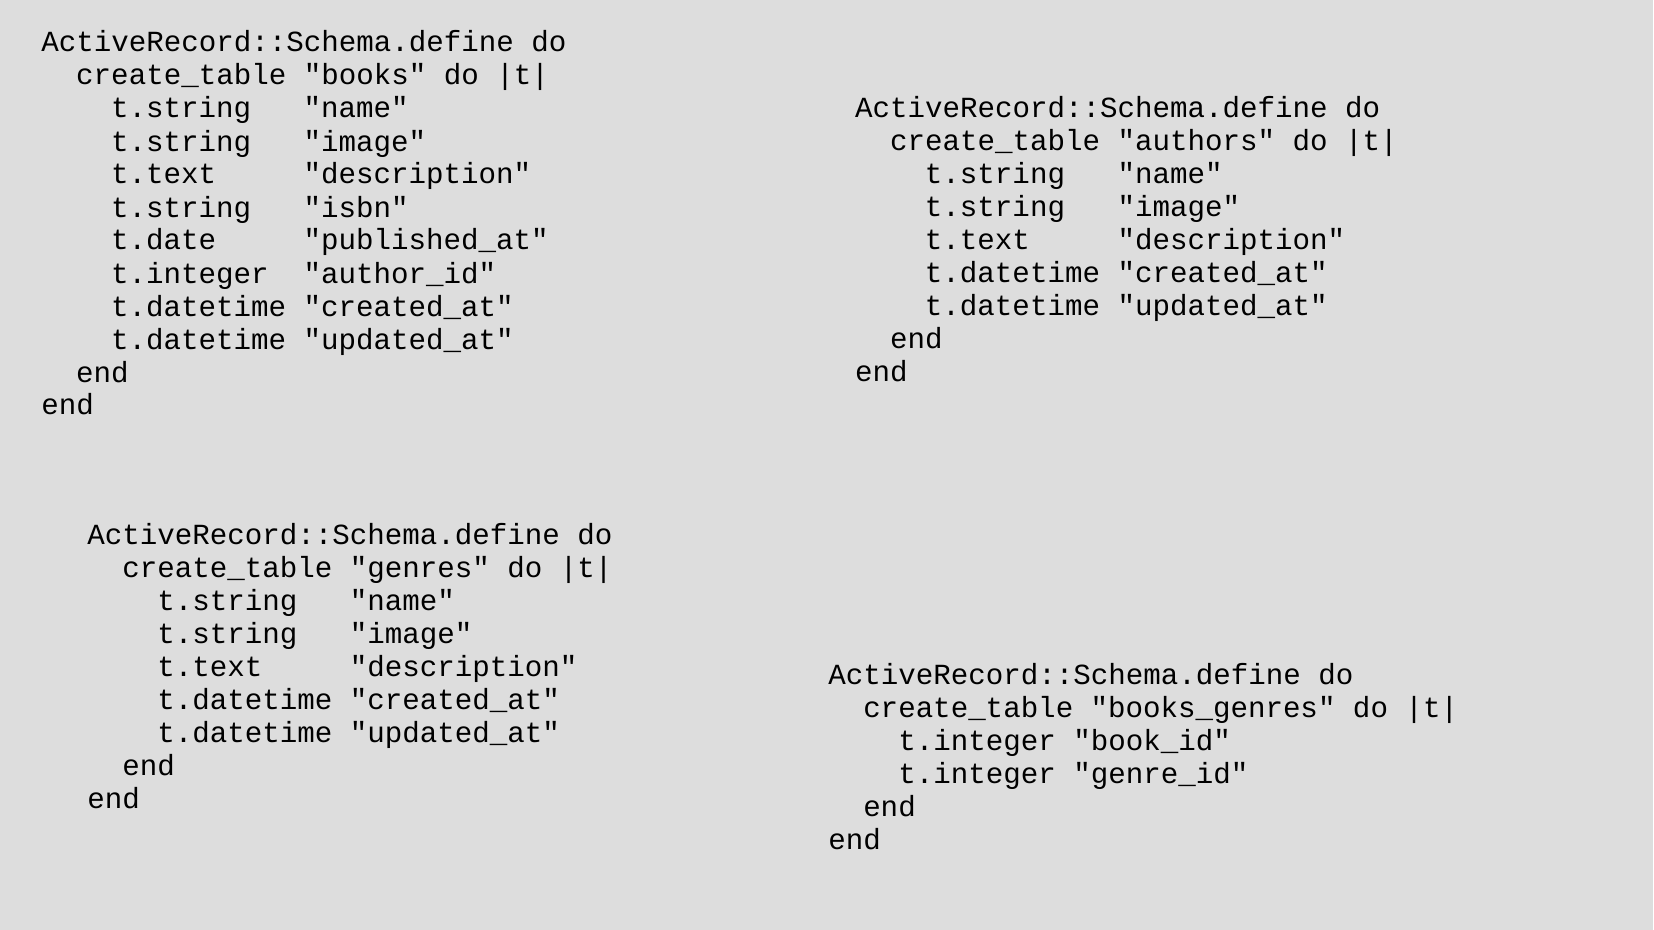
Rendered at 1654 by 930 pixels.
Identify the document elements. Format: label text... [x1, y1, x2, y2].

text_box ActiveRecord::Schema.define do create_table "authors" do |t| t.string "name" t.string "image" t.text "description" t.datetime "created_at" t.datetime "updated_at" end end [840, 85, 1413, 398]
text_box ActiveRecord::Schema.define do create_table "books" do |t| t.string "name" t.string "image" t.text "description" t.string "isbn" t.date "published_at" t.integer "author_id" t.datetime "created_at" t.datetime "updated_at" end end [26, 20, 582, 432]
text_box ActiveRecord::Schema.define do create_table "genres" do |t| t.string "name" t.string "image" t.text "description" t.datetime "created_at" t.datetime "updated_at" end end [72, 512, 628, 849]
text_box ActiveRecord::Schema.define do create_table "books_genres" do |t| t.integer "book_id" t.integer "genre_id" end end [813, 652, 1474, 866]
